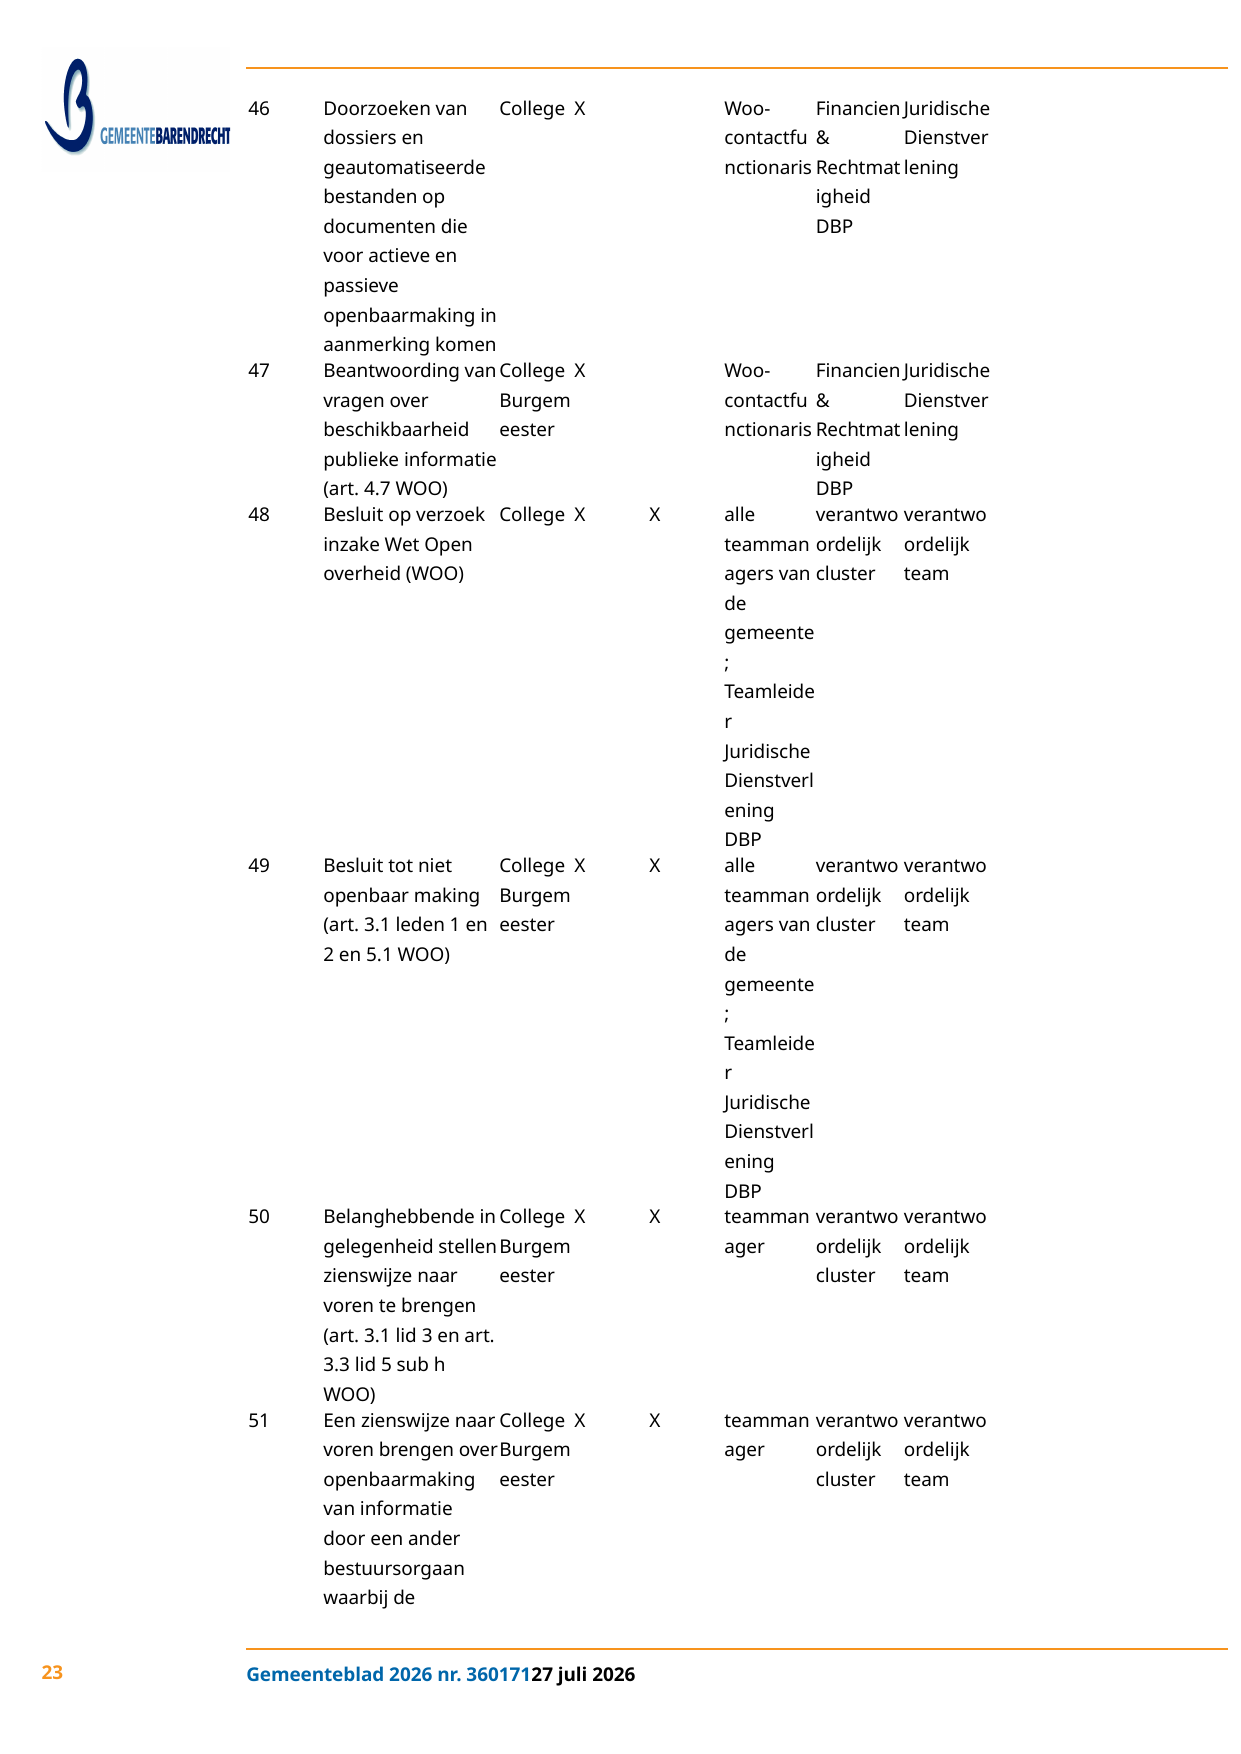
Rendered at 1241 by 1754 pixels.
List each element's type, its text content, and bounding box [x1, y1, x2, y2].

table_cell verantwoordelijk cluster [816, 1204, 904, 1407]
table_cell 50 [248, 1204, 323, 1407]
table_cell [992, 95, 1152, 357]
table_cell [992, 1204, 1152, 1407]
table_cell [649, 357, 724, 501]
table_cell verantwoordelijk team [904, 1407, 992, 1610]
table_cell verantwoordelijk team [904, 501, 992, 852]
table_cell 47 [248, 357, 323, 501]
table_cell X [649, 853, 724, 1203]
table_cell Doorzoeken van dossiers en geautomatiseerde bestanden op documenten die voor actieve en passieve openbaarmaking in aanmerking komen [323, 95, 499, 357]
table_cell Woo-contactfunctionaris [724, 95, 816, 357]
picture [41, 47, 231, 172]
table_cell [649, 95, 724, 357]
table_cell teammanager [724, 1204, 816, 1407]
table_cell X [574, 95, 649, 357]
table_cell X [649, 501, 724, 852]
table_cell teammanager [724, 1407, 816, 1610]
table_cell Besluit op verzoek inzake Wet Open overheid (WOO) [323, 501, 499, 852]
table_cell verantwoordelijk cluster [816, 1407, 904, 1610]
table_cell 51 [248, 1407, 323, 1610]
table_cell [992, 1407, 1152, 1610]
table_cell X [574, 1407, 649, 1610]
table_cell X [574, 357, 649, 501]
table_cell College Burgemeester [499, 1204, 574, 1407]
table_cell verantwoordelijk team [904, 1204, 992, 1407]
table_cell [992, 853, 1152, 1203]
table_cell Belanghebbende in gelegenheid stellen zienswijze naar voren te brengen (art. 3.1 lid 3 en art. 3.3 lid 5 sub h WOO) [323, 1204, 499, 1407]
table_cell alle teammanagers van de gemeente; Teamleider Juridische Dienstverlening DBP [724, 853, 816, 1203]
table_cell Financien & Rechtmatigheid DBP [816, 357, 904, 501]
table_cell College Burgemeester [499, 853, 574, 1203]
table_cell verantwoordelijk cluster [816, 853, 904, 1203]
table_cell Beantwoording van vragen over beschikbaarheid publieke informatie (art. 4.7 WOO) [323, 357, 499, 501]
table_cell College [499, 95, 574, 357]
table_cell X [649, 1204, 724, 1407]
table_cell Een zienswijze naar voren brengen over openbaarmaking van informatie door een ander bestuursorgaan waarbij de [323, 1407, 499, 1610]
table_cell Besluit tot niet openbaar making (art. 3.1 leden 1 en 2 en 5.1 WOO) [323, 853, 499, 1203]
table_cell X [574, 1204, 649, 1407]
table_cell alle teammanagers van de gemeente; Teamleider Juridische Dienstverlening DBP [724, 501, 816, 852]
table_cell Juridische Dienstverlening [904, 357, 992, 501]
table_cell verantwoordelijk team [904, 853, 992, 1203]
table_cell College Burgemeester [499, 357, 574, 501]
table_cell Financien & Rechtmatigheid DBP [816, 95, 904, 357]
table_cell [992, 357, 1152, 501]
table_cell [992, 501, 1152, 852]
table_cell X [574, 501, 649, 852]
table_cell 49 [248, 853, 323, 1203]
table_cell 48 [248, 501, 323, 852]
table_cell College [499, 501, 574, 852]
table_cell Juridische Dienstverlening [904, 95, 992, 357]
table_cell College Burgemeester [499, 1407, 574, 1610]
table_cell X [649, 1407, 724, 1610]
table_cell 46 [248, 95, 323, 357]
table_cell verantwoordelijk cluster [816, 501, 904, 852]
table_cell Woo-contactfunctionaris [724, 357, 816, 501]
table_cell X [574, 853, 649, 1203]
